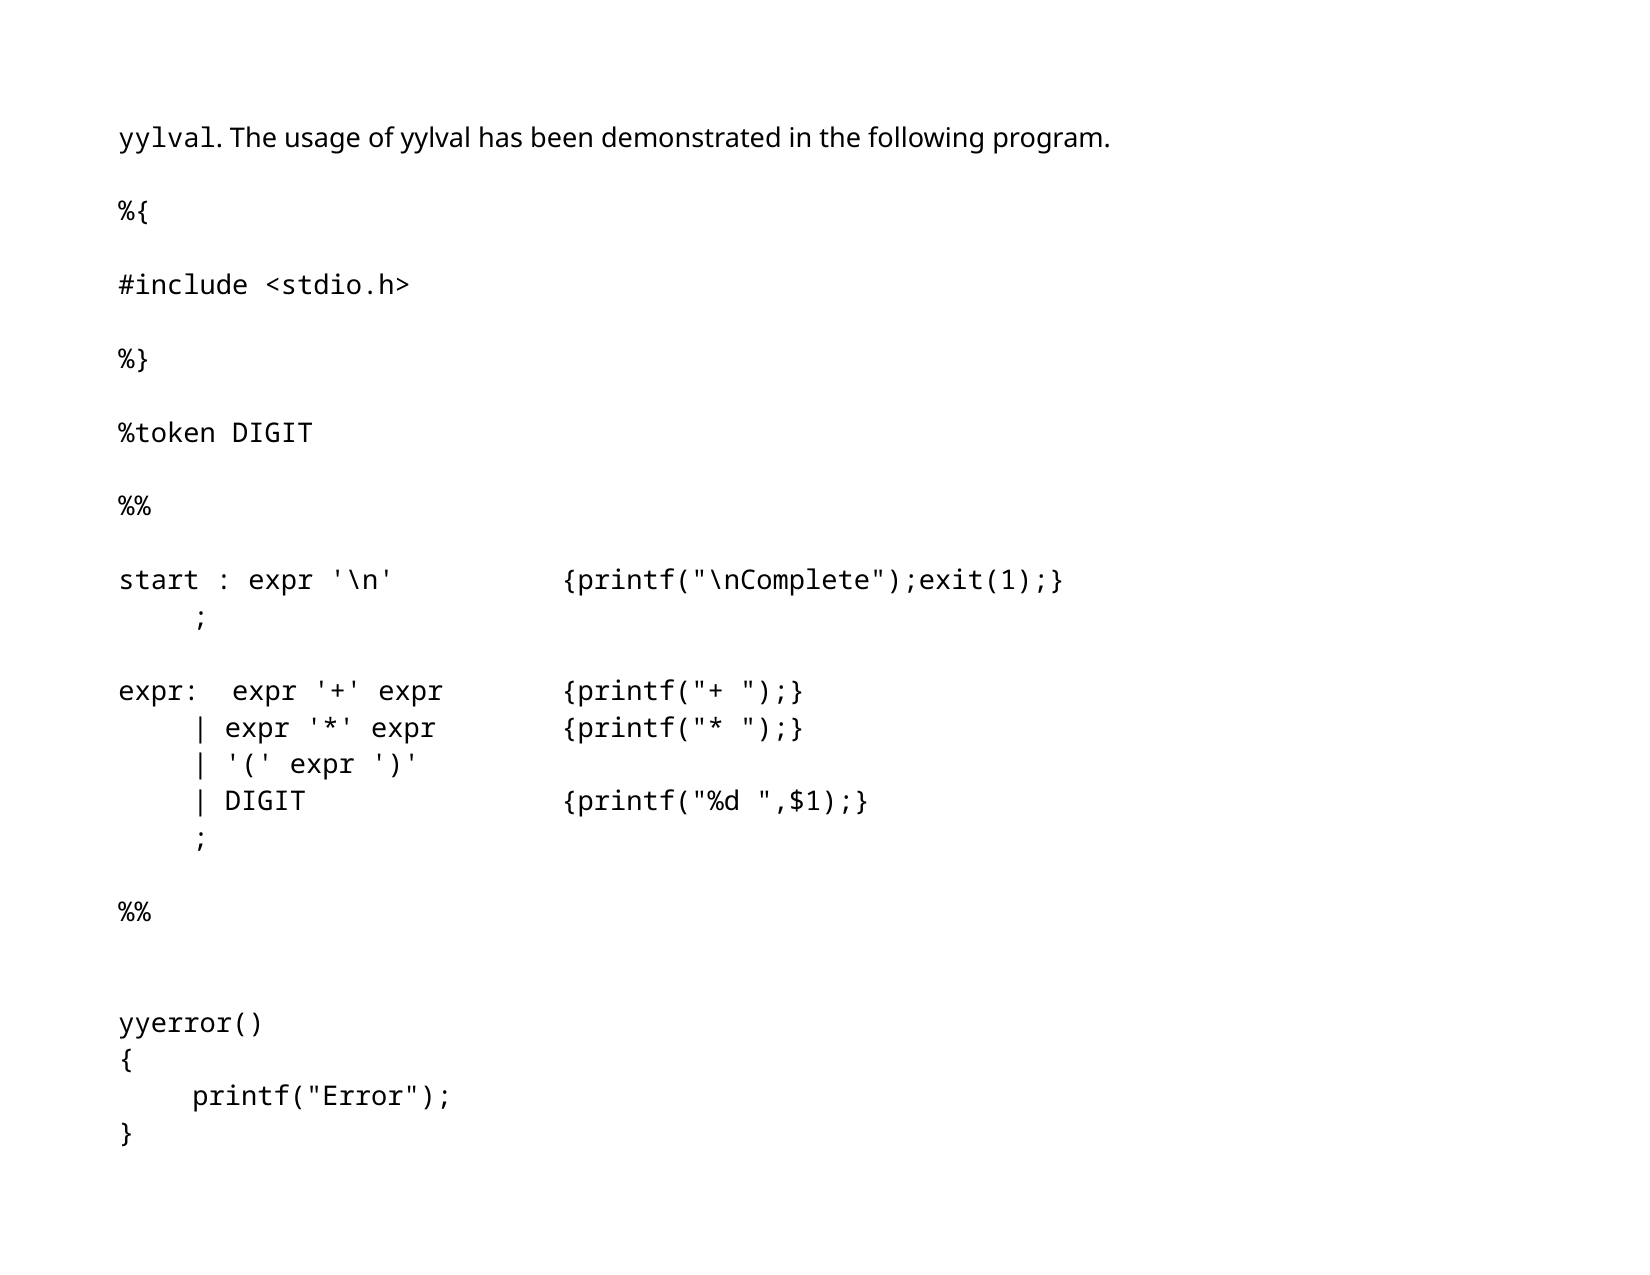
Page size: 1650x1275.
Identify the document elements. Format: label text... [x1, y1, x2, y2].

text | DIGIT {printf("%d ",$1);} [118, 782, 1532, 819]
text | expr '*' expr {printf("* ");} [118, 708, 1532, 745]
text { [118, 1040, 1532, 1077]
text yyerror() [118, 1003, 1532, 1040]
text } [118, 1114, 1532, 1151]
text %% [118, 487, 1532, 524]
text %token DIGIT [118, 413, 1532, 450]
text %% [118, 892, 1532, 929]
text expr: expr '+' expr {printf("+ ");} [118, 671, 1532, 708]
text printf("Error"); [118, 1077, 1532, 1114]
text start : expr '\n' {printf("\nComplete");exit(1);} [118, 561, 1532, 597]
text %{ [118, 192, 1532, 229]
text %} [118, 339, 1532, 376]
text ; [118, 819, 1532, 856]
text #include <stdio.h> [118, 266, 1532, 302]
text yylval. The usage of yylval has been demonstrated in the following program. [118, 118, 1532, 155]
text | '(' expr ')' [118, 745, 1532, 782]
text ; [118, 597, 1532, 634]
